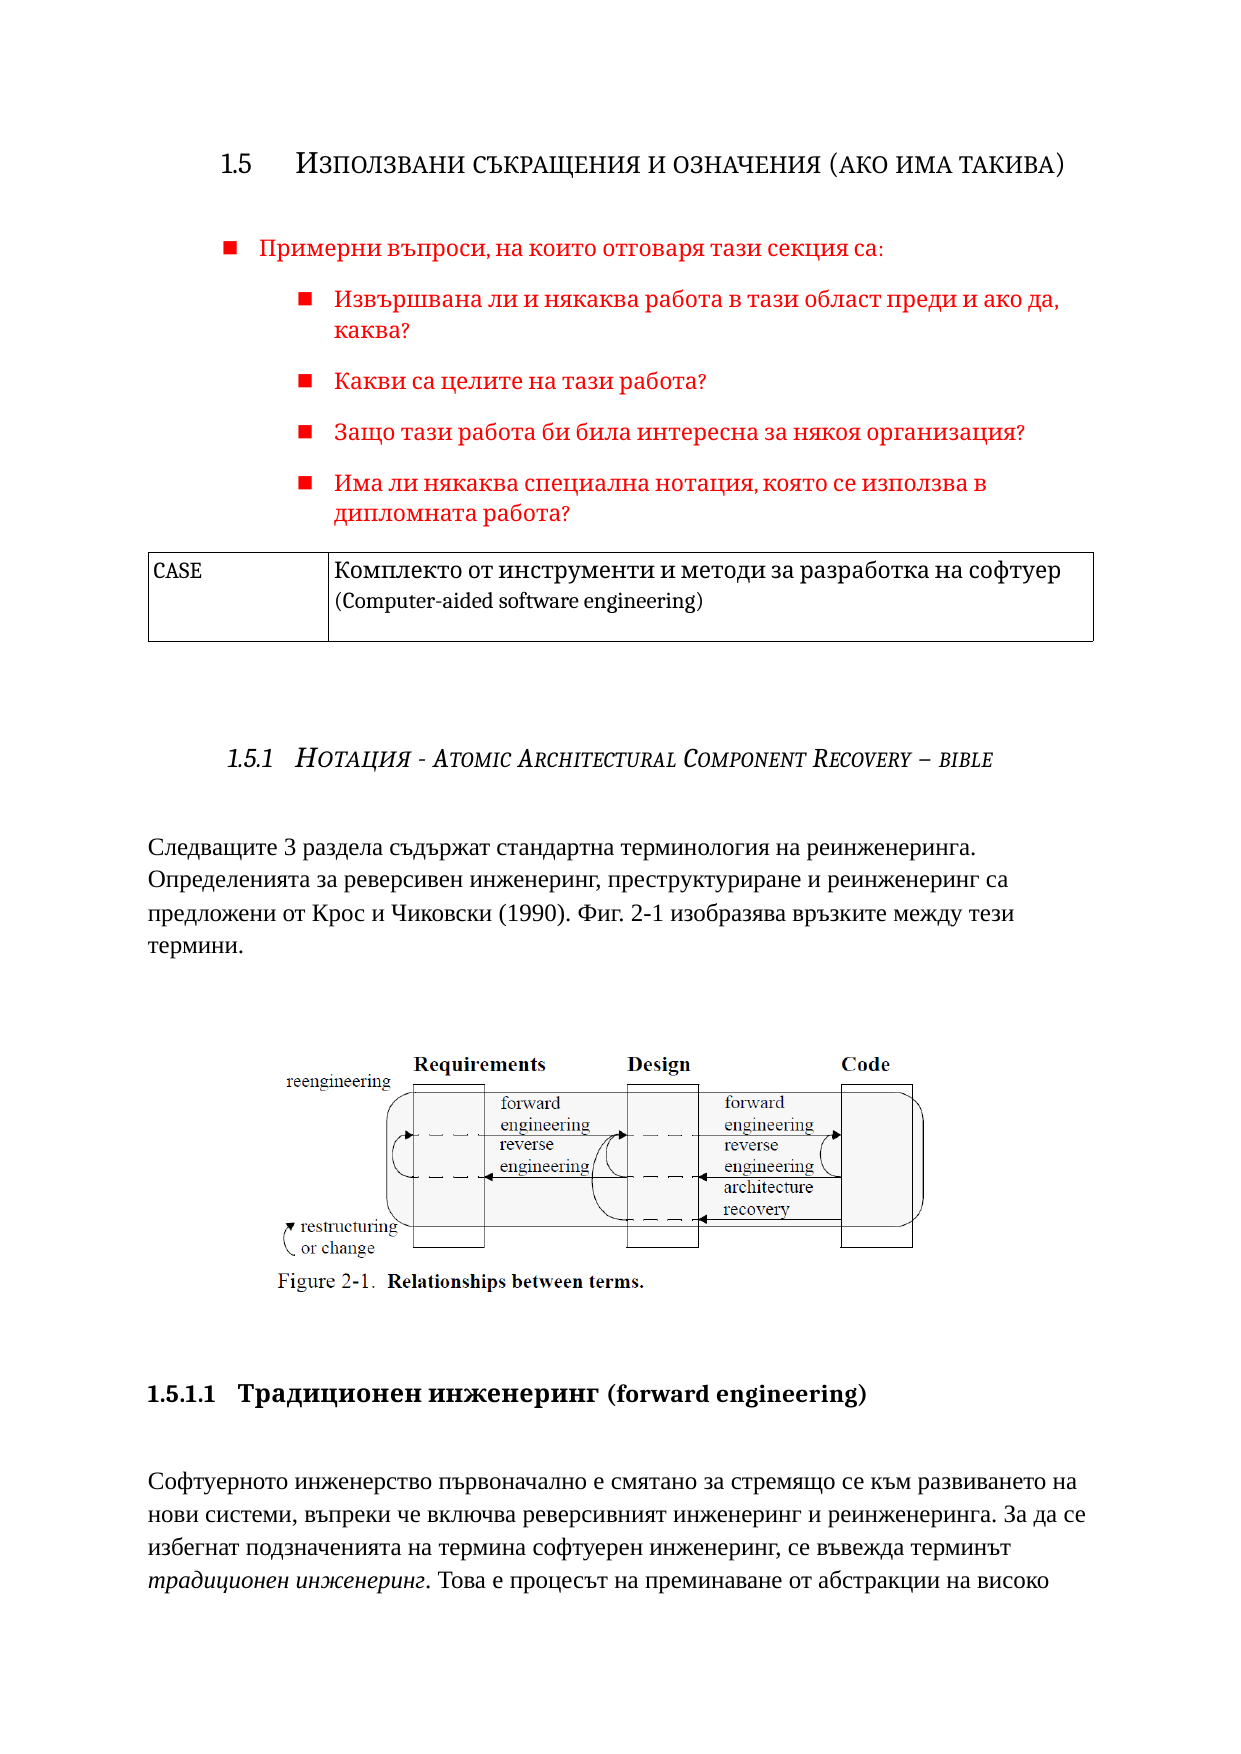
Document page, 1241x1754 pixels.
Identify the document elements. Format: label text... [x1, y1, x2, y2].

list Защо тази работа би била интересна за някоя организация? [296, 419, 1093, 446]
list Има ли някаква специална нотация, която се използва в дипломната работа? [296, 471, 1093, 527]
subtitle Използвани съкращения и означения (ако има такива) [208, 148, 1093, 181]
subtitle Традиционен инженеринг (forward engineering) [148, 1380, 1093, 1409]
table_header Комплекто от инструменти и методи за разработка на софтуер (Computer-aided software engineering) [329, 553, 1093, 641]
subtitle Нотация - Atomic Architectural Component Recovery – bible [223, 743, 1093, 774]
text Софтуерното инженерство първоначално е смятано за стремящо се към развиването на нови системи, въпреки че включва реверсивният инженеринг и реинженеринга. За да се избегнат подзначенията на термина софтуерен инженеринг, се въвежда терминът традиционен инженеринг. Това е процесът на преминаване от абстракции на високо [148, 1466, 1093, 1594]
text Следващите 3 раздела съдържат стандартна терминология на реинженеринга. Определенията за реверсивен инженеринг, преструктуриране и реинженеринг са предложени от Крос и Чиковски (1990). Фиг. 2-1 изобразява връзките между тези термини. [148, 832, 1093, 959]
list Примерни въпроси, на които отговаря тази секция са: [221, 236, 1093, 262]
list Какви са целите на тази работа? [296, 368, 1093, 395]
table_header CASE [149, 553, 328, 641]
picture [260, 1046, 980, 1294]
list Извършвана ли и някаква работа в тази област преди и ако да, каква? [296, 287, 1093, 344]
